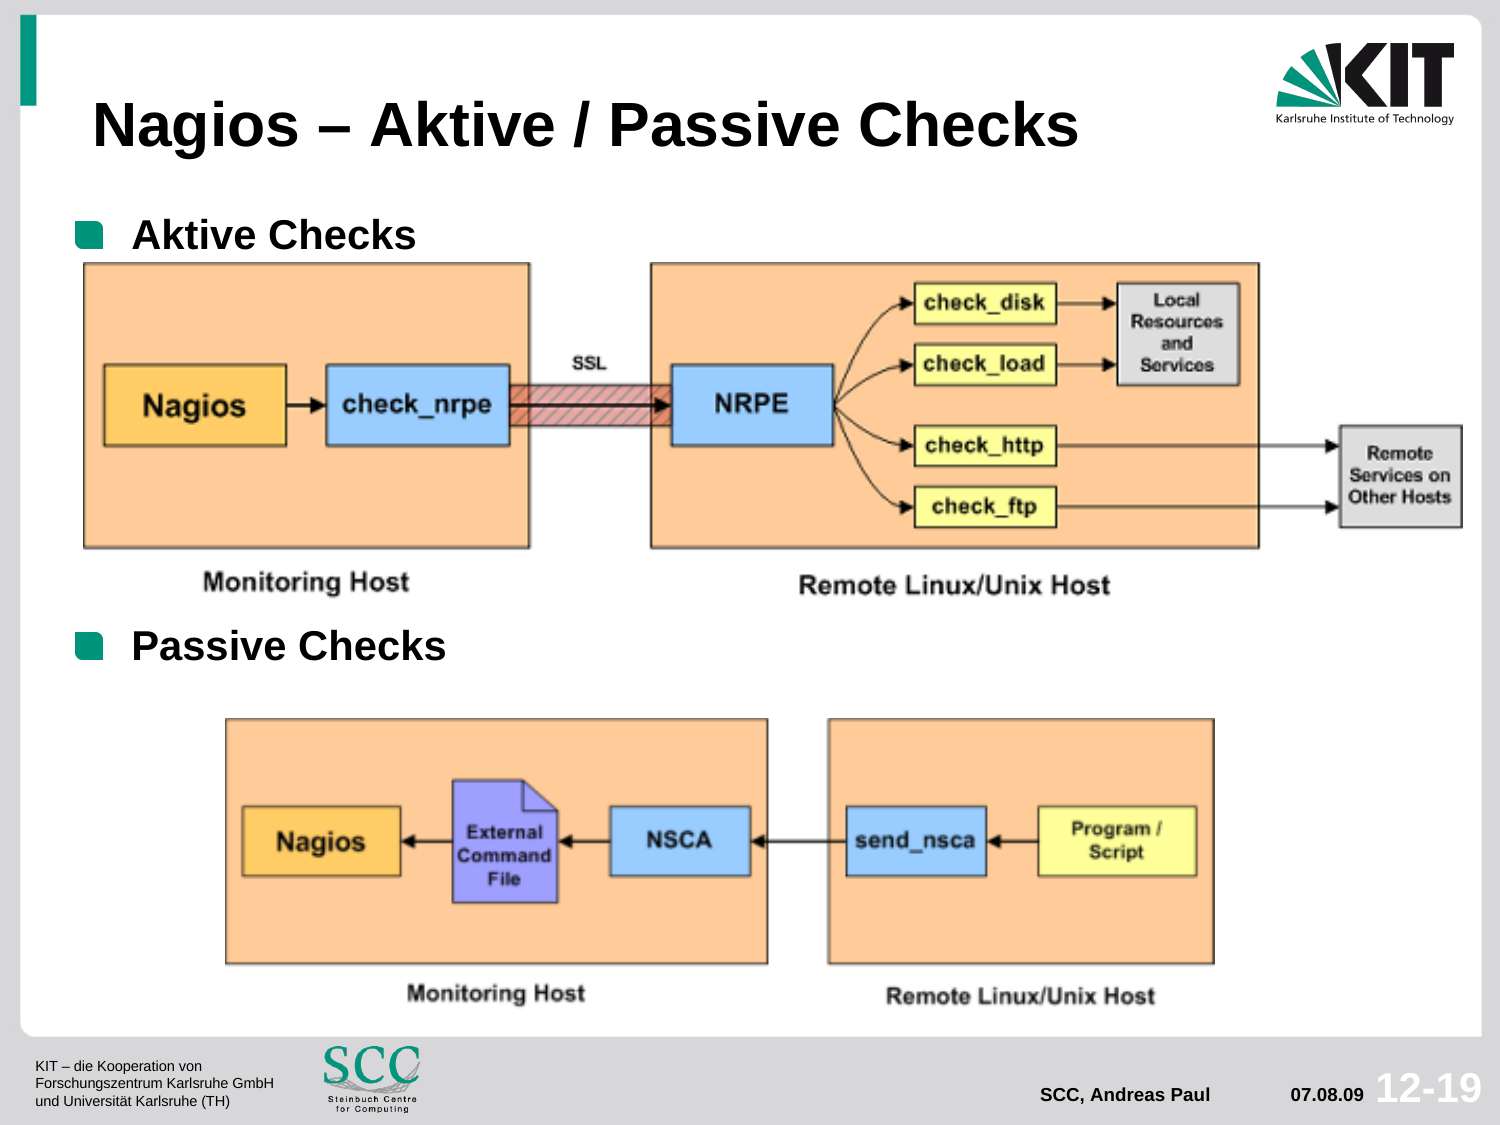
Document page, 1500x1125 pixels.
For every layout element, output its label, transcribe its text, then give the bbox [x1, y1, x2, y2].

title Nagios – Aktive / Passive Checks [92, 48, 1147, 199]
picture [0, 0, 1500, 1125]
list Aktive Checks Passive Checks [75, 210, 1426, 938]
